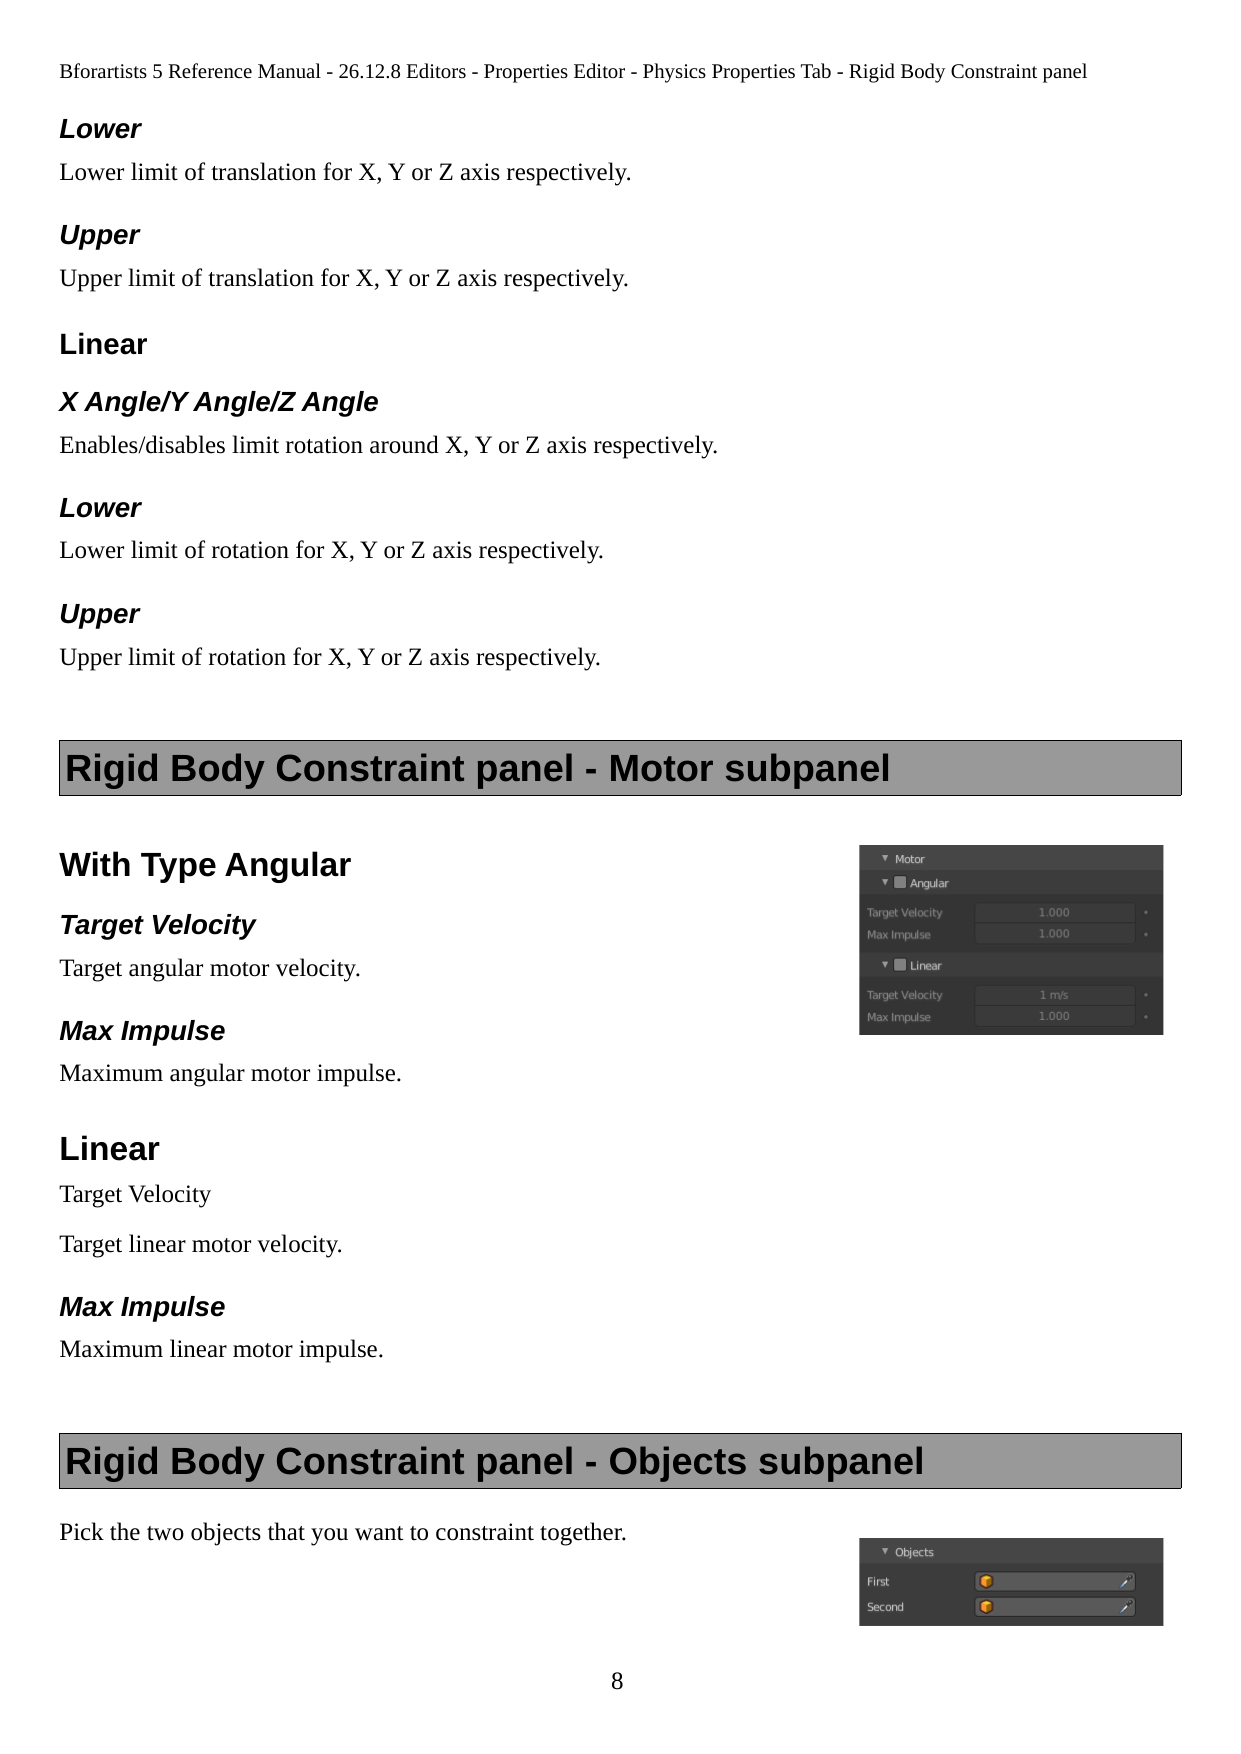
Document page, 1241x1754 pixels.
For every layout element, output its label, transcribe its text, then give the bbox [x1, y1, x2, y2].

subtitle Upper [59, 218, 1181, 250]
text Pick the two objects that you want to constraint together. [59, 1517, 1181, 1546]
subtitle [1164, 908, 1181, 940]
subtitle With Type Angular [59, 844, 1181, 883]
text Target angular motor velocity. [59, 953, 859, 981]
text Lower limit of translation for X, Y or Z axis respectively. [59, 157, 1181, 186]
text Maximum angular motor impulse. [59, 1058, 1181, 1087]
subtitle Target Velocity [59, 908, 859, 940]
text Target linear motor velocity. [59, 1229, 1181, 1257]
table_header Rigid Body Constraint panel - Objects subpanel [60, 1434, 1181, 1488]
subtitle X Angle/Y Angle/Z Angle [59, 385, 1181, 417]
text Target Velocity [59, 1179, 1181, 1208]
text Upper limit of translation for X, Y or Z axis respectively. [59, 263, 1181, 292]
subtitle Max Impulse [59, 1290, 1181, 1322]
text Upper limit of rotation for X, Y or Z axis respectively. [59, 642, 1181, 670]
subtitle Linear [59, 327, 1181, 360]
subtitle Upper [59, 597, 1181, 629]
picture [859, 1538, 1164, 1626]
subtitle Max Impulse [59, 1014, 1181, 1046]
text Lower limit of rotation for X, Y or Z axis respectively. [59, 536, 1181, 564]
text Maximum linear motor impulse. [59, 1334, 1181, 1363]
subtitle Lower [59, 113, 1181, 144]
table_header Rigid Body Constraint panel - Motor subpanel [60, 741, 1181, 795]
picture [859, 845, 1164, 1035]
subtitle Linear [59, 1128, 1181, 1167]
text Enables/disables limit rotation around X, Y or Z axis respectively. [59, 430, 1181, 458]
subtitle Lower [59, 491, 1181, 523]
